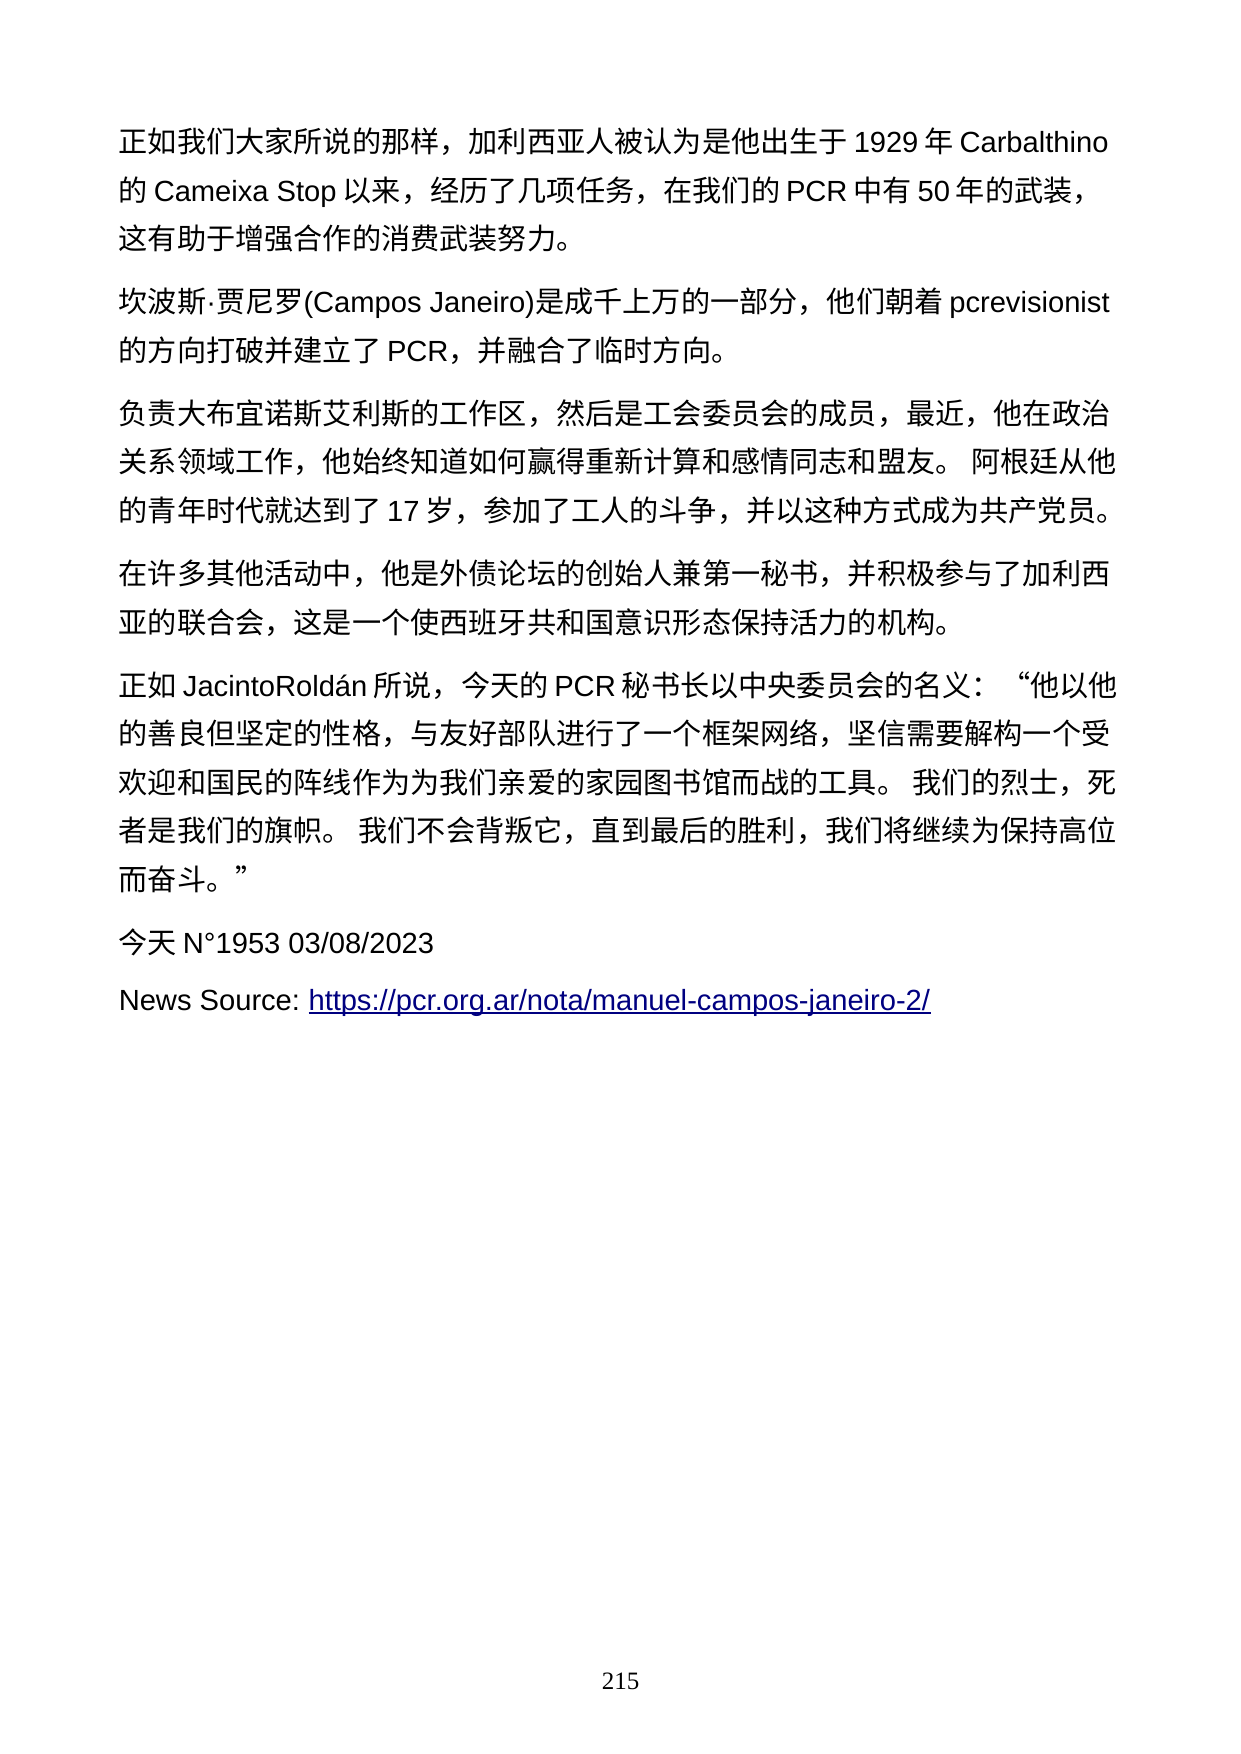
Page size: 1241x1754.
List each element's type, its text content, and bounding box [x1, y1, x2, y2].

text 在许多其他活动中，他是外债论坛的创始人兼第一秘书，并积极参与了加利西亚的联合会，这是一个使西班牙共和国意识形态保持活力的机构。 [118, 551, 1122, 641]
text 坎波斯·贾尼罗(Campos Janeiro)是成千上万的一部分，他们朝着pcrevisionist的方向打破并建立了PCR，并融合了临时方向。 [118, 279, 1122, 369]
text 负责大布宜诺斯艾利斯的工作区，然后是工会委员会的成员，最近，他在政治关系领域工作，他始终知道如何赢得重新计算和感情同志和盟友。 阿根廷从他的青年时代就达到了17岁，参加了工人的斗争，并以这种方式成为共产党员。 [118, 390, 1122, 530]
text News Source: https://pcr.org.ar/nota/manuel-campos-janeiro-2/ [118, 983, 1122, 1016]
text 正如我们大家所说的那样，加利西亚人被认为是他出生于1929年Carbalthino的Cameixa Stop以来，经历了几项任务，在我们的PCR中有50年的武装，这有助于增强合作的消费武装努力。 [118, 118, 1122, 258]
text 正如JacintoRoldán所说，今天的PCR秘书长以中央委员会的名义：“他以他的善良但坚定的性格，与友好部队进行了一个框架网络，坚信需要解构一个受欢迎和国民的阵线作为为我们亲爱的家园图书馆而战的工具。 我们的烈士，死者是我们的旗帜。 我们不会背叛它，直到最后的胜利，我们将继续为保持高位而奋斗。” [118, 662, 1122, 899]
text 今天N°1953 03/08/2023 [118, 919, 1122, 962]
